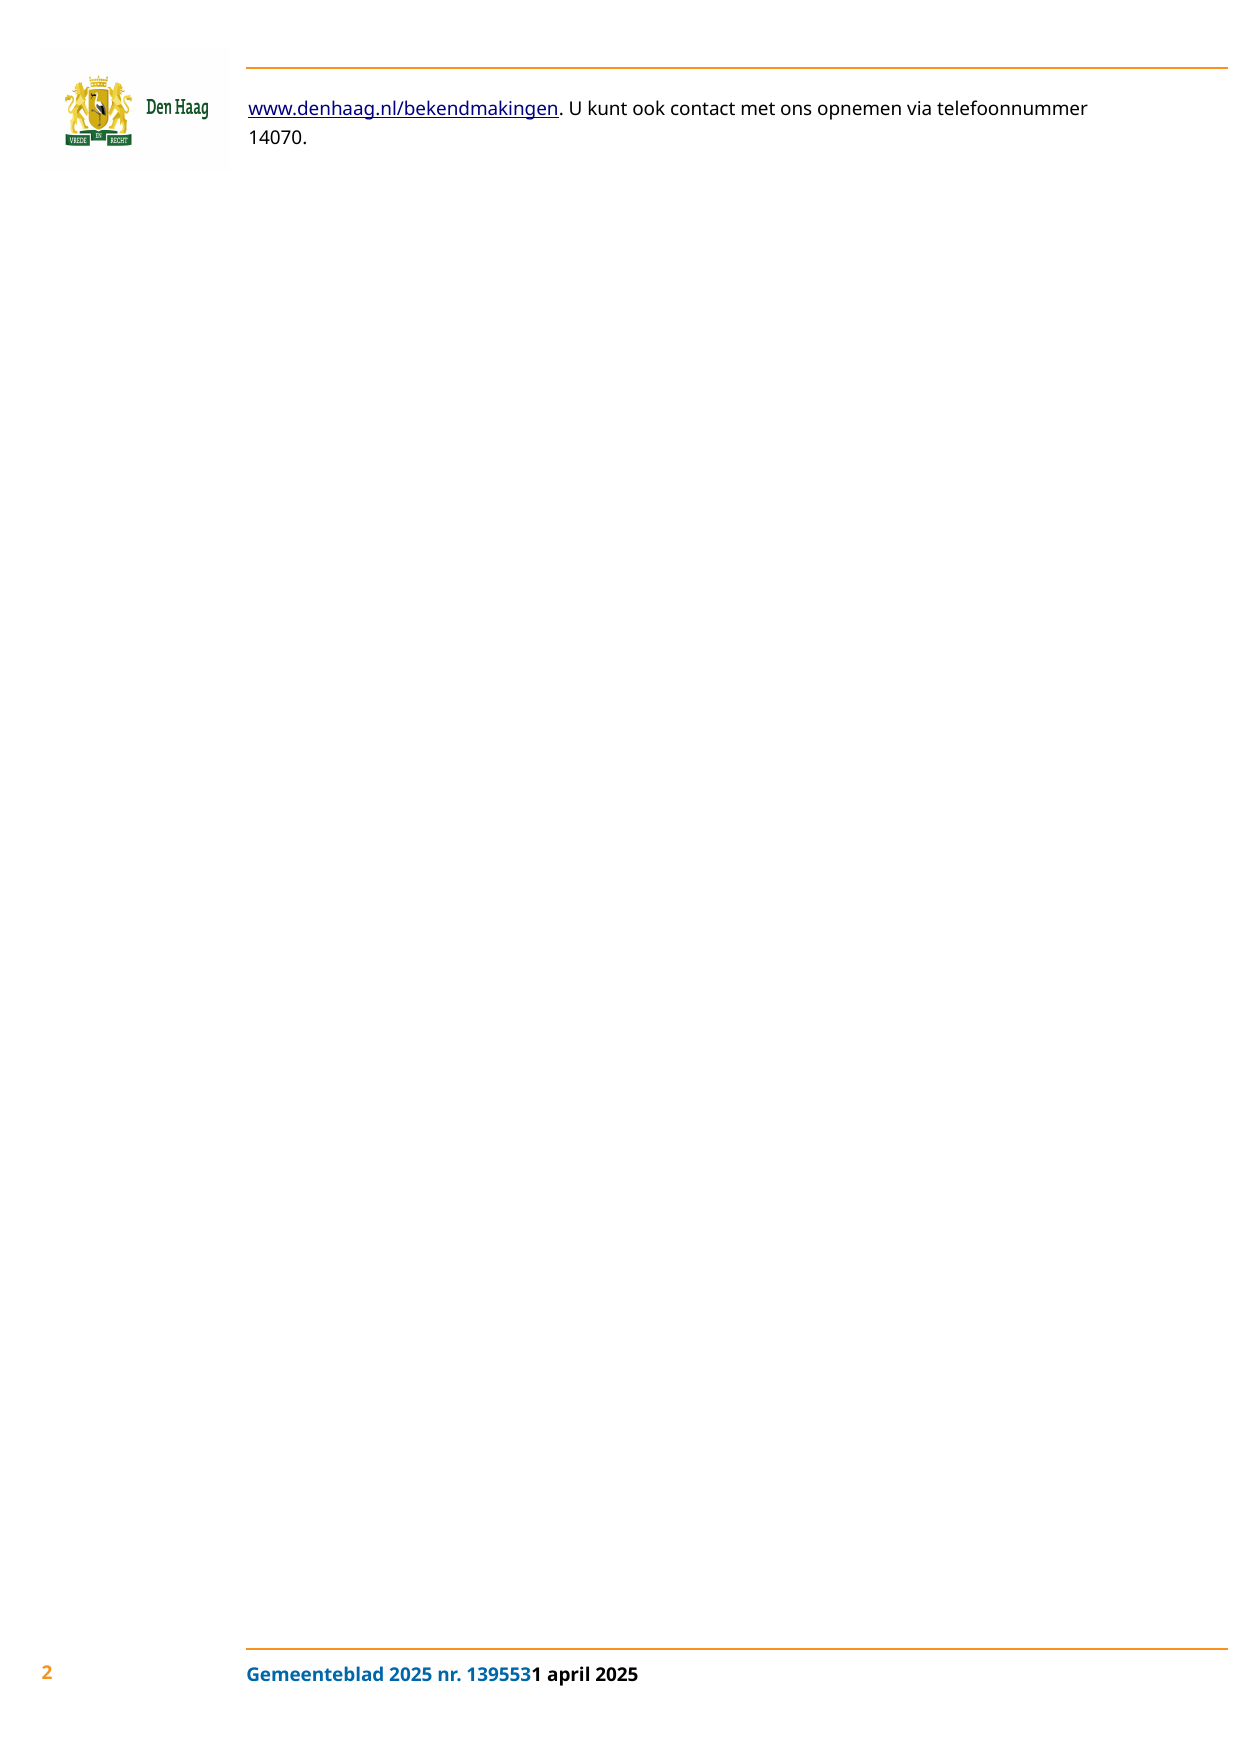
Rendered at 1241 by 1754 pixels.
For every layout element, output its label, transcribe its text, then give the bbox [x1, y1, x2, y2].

text www.denhaag.nl/bekendmakingen. U kunt ook contact met ons opnemen via telefoonnummer 14070. [248, 95, 1152, 150]
picture [41, 47, 231, 172]
